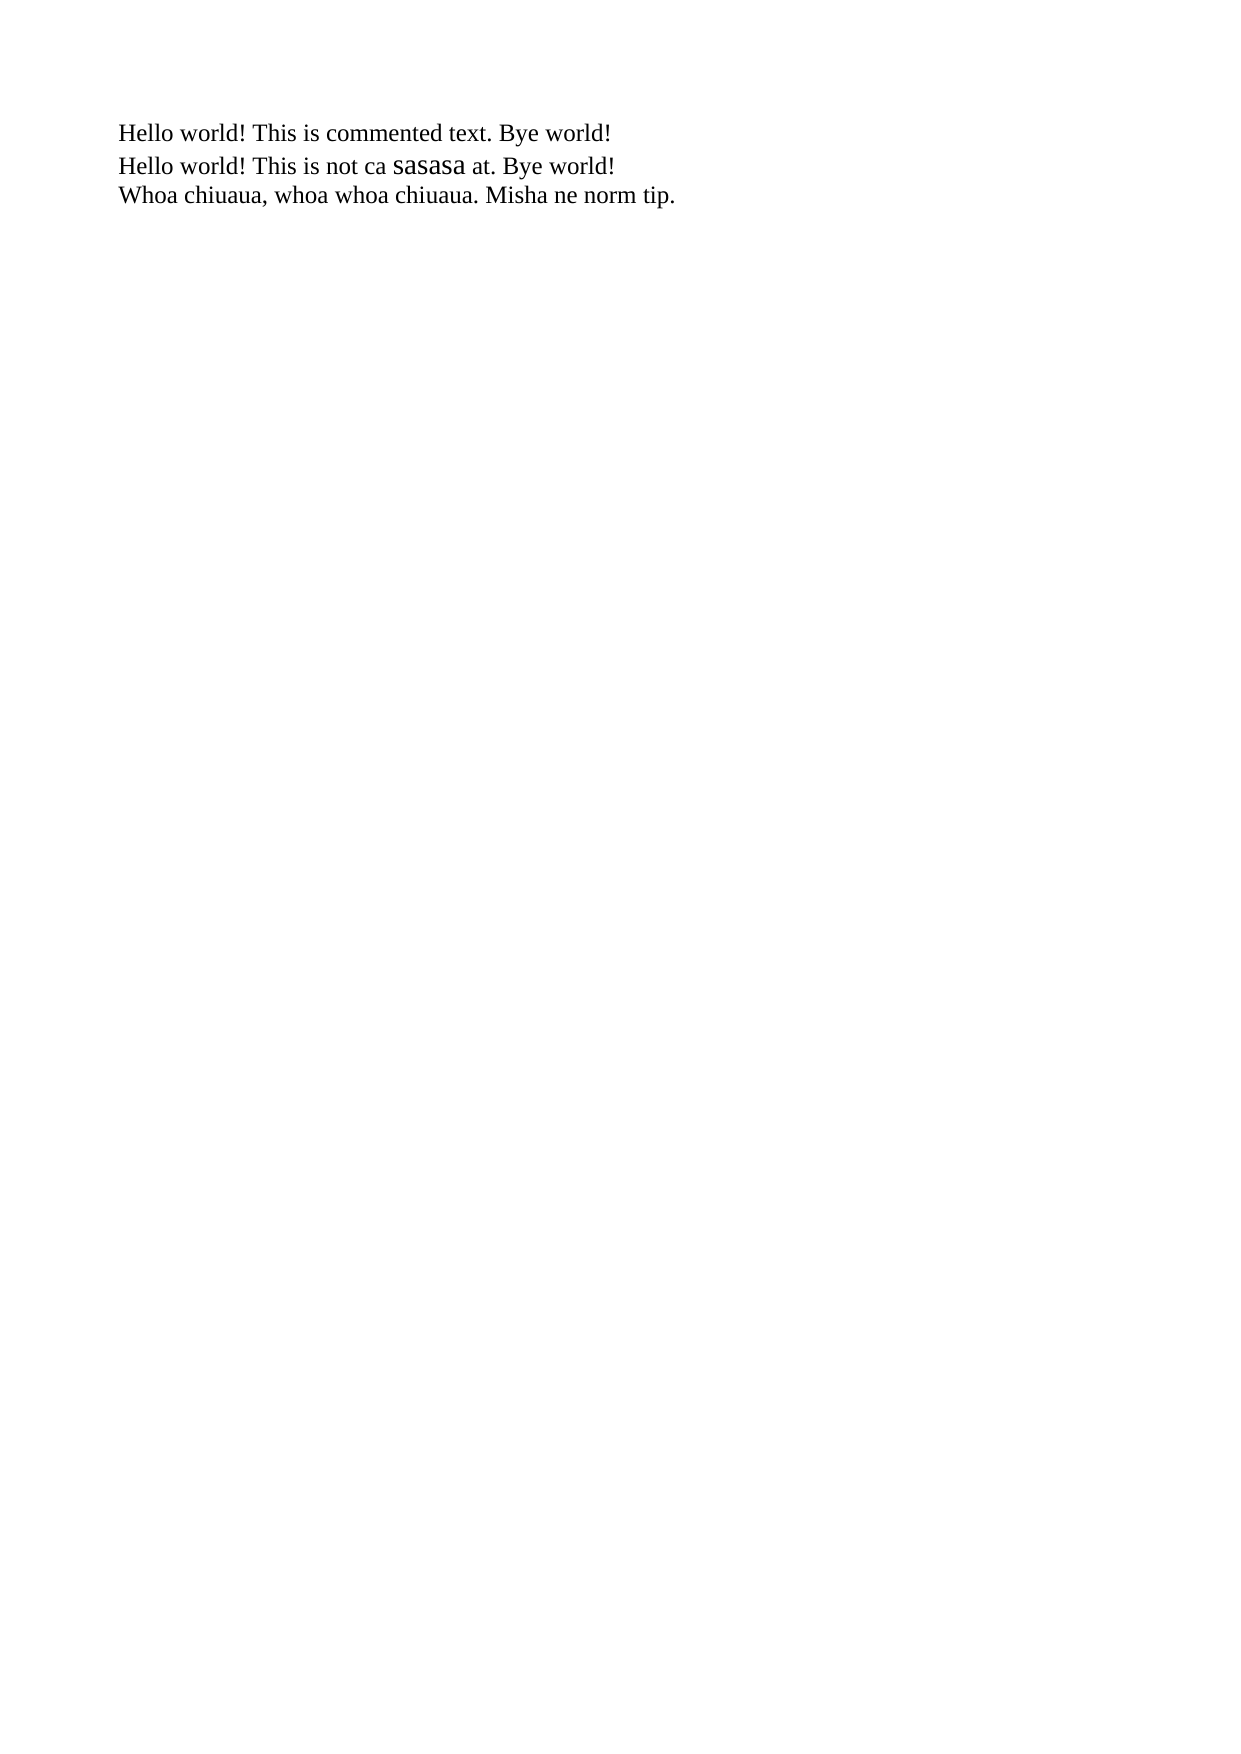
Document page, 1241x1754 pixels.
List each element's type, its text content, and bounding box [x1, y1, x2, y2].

text Whoa chiuaua, whoa whoa chiuaua. Misha ne norm tip. [118, 180, 1122, 209]
text Hello world! This is commented text. Bye world! [118, 118, 1122, 147]
text Hello world! This is not ca sasasa at. Bye world! [118, 147, 1122, 180]
